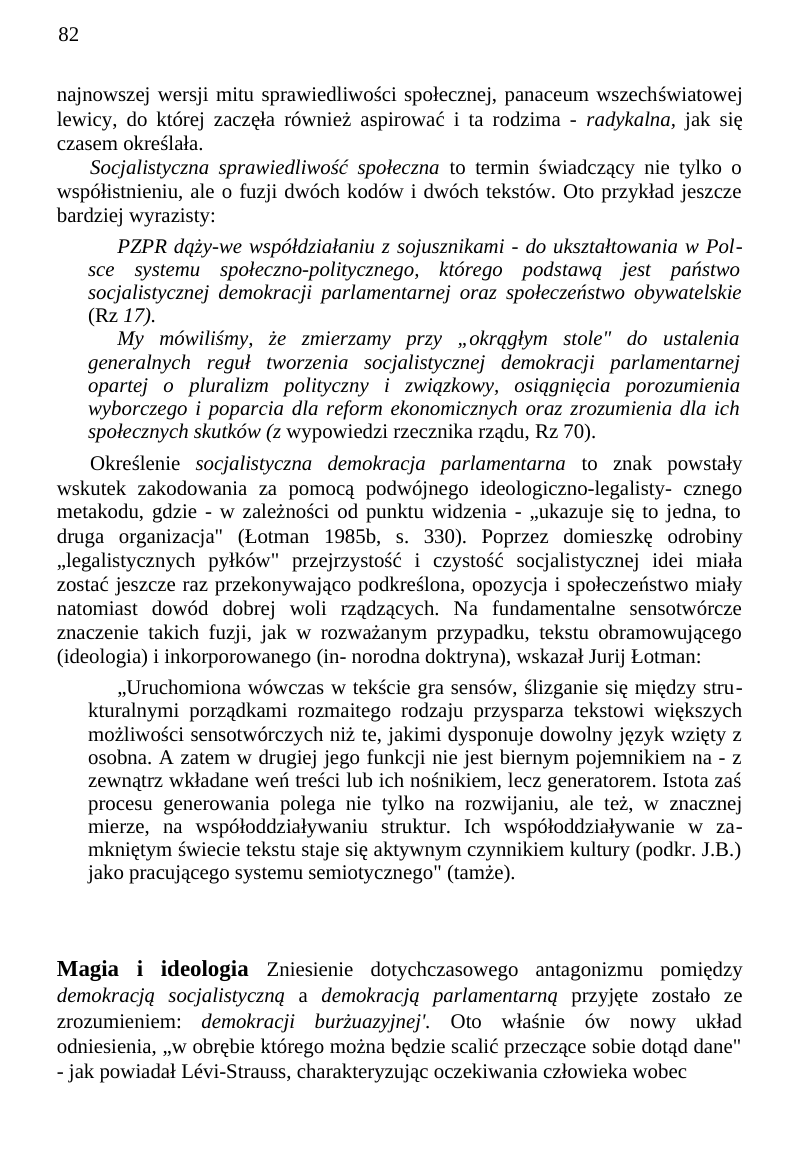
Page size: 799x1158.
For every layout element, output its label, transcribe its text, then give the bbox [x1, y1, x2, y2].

text Magia i ideologia Zniesienie dotychczasowego antagonizmu po­między demokracją socjalistyczną a demokracją parlamentarną przyjęte zostało ze zrozumie­niem: demokracji burżuazyjnej'. Oto właśnie ów nowy układ odniesienia, „w obrębie którego można będzie scalić przeczące sobie dotąd dane" - jak powiadał Lévi-Strauss, charakteryzując oczekiwania człowieka wobec [57, 955, 743, 1083]
text „Uruchomiona wówczas w tekście gra sensów, ślizganie się między stru­kturalnymi porządkami rozmaitego rodzaju przysparza tekstowi większych możliwości sensotwórczych niż te, jakimi dysponuje dowolny język wzięty z osobna. A zatem w drugiej jego funkcji nie jest biernym pojemnikiem na - z zewnątrz wkładane weń treści lub ich nośnikiem, lecz generatorem. Istota zaś procesu generowania polega nie tylko na rozwijaniu, ale też, w znacznej mierze, na współoddziaływaniu struktur. Ich współoddziaływanie w za­mkniętym świecie tekstu staje się aktywnym czynnikiem kultury (podkr. J.B.) jako pracującego systemu semiotycznego" (tamże). [88, 676, 743, 884]
text PZPR dąży-we współdziałaniu z sojusznikami - do ukształtowania w Pol­sce systemu społeczno-politycznego, którego podstawą jest państwo socjalisty­cznej demokracji parlamentarnej oraz społeczeństwo obywatelskie (Rz 17). [88, 235, 743, 327]
text Socjalistyczna sprawiedliwość społeczna to termin świadczący nie tylko o współistnieniu, ale o fuzji dwóch kodów i dwóch tekstów. Oto przykład jeszcze bardziej wyrazisty: [57, 154, 743, 227]
text Określenie socjalistyczna demokracja parlamentarna to znak powstały wskutek zakodowania za pomocą podwójnego ideologiczno-legalisty- cznego metakodu, gdzie - w zależności od punktu widzenia - „ukazuje się to jedna, to druga organizacja" (Łotman 1985b, s. 330). Poprzez domie­szkę odrobiny „legalistycznych pyłków" przejrzystość i czystość socjali­stycznej idei miała zostać jeszcze raz przekonywająco podkreślona, opo­zycja i społeczeństwo miały natomiast dowód dobrej woli rządzących. Na fundamentalne sensotwórcze znaczenie takich fuzji, jak w rozważanym przypadku, tekstu obramowującego (ideologia) i inkorporowanego (in- norodna doktryna), wskazał Jurij Łotman: [57, 451, 743, 668]
text My mówiliśmy, że zmierzamy przy „okrągłym stole" do ustalenia generalnych reguł tworzenia socjalistycznej demokracji parlamentarnej opartej o pluralizm po­lityczny i związkowy, osiągnięcia porozumienia wyborczego i poparcia dla reform ekonomicznych oraz zrozumienia dla ich społecznych skutków (z wypowiedzi rzecznika rządu, Rz 70). [88, 327, 743, 443]
text 82 [58, 21, 83, 46]
text najnowszej wersji mitu sprawiedliwości społecznej, panaceum wszech­światowej lewicy, do której zaczęła również aspirować i ta rodzima - ra­dykalna, jak się czasem określała. [57, 82, 743, 154]
